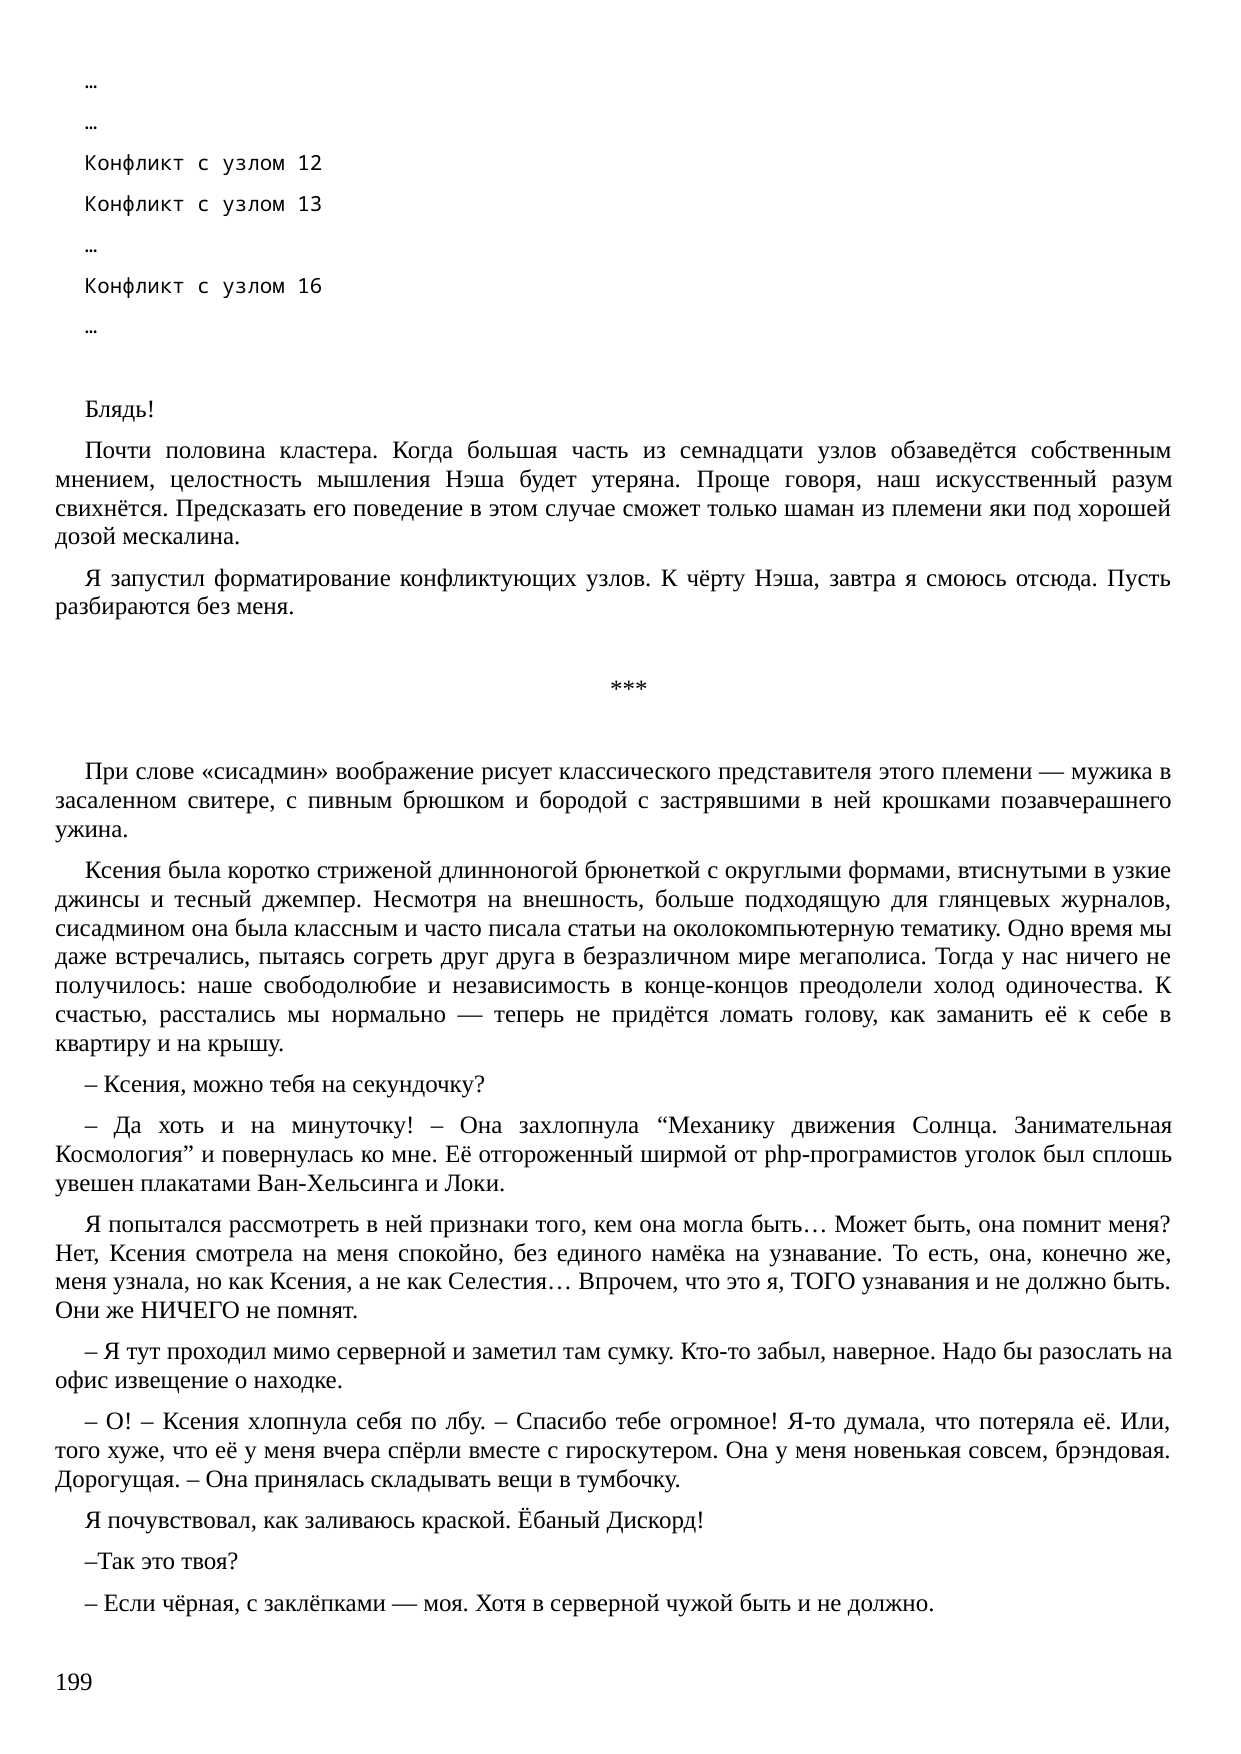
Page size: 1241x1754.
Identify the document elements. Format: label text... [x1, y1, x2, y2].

text – Я тут проходил мимо серверной и заметил там сумку. Кто-то забыл, наверное. Надо бы разослать на офис извещение о находке. [55, 1336, 1173, 1394]
text – Да хоть и на минуточку! – Она захлопнула “Механику движения Солнца. Занимательная Космология” и повернулась ко мне. Её отгороженный ширмой от php-програмистов уголок был сплошь увешен плакатами Ван-Хельсинга и Локи. [55, 1110, 1173, 1196]
text … [55, 107, 1173, 135]
text – Ксения, можно тебя на секундочку? [55, 1069, 1173, 1098]
text – О! – Ксения хлопнула себя по лбу. – Спасибо тебе огромное! Я-то думала, что потеряла её. Или, того хуже, что её у меня вчера спёрли вместе с гироскутером. Она у меня новенькая совсем, брэндовая. Дорогущая. – Она принялась складывать вещи в тумбочку. [55, 1406, 1173, 1493]
text Блядь! [55, 394, 1173, 423]
text – Если чёрная, с заклёпками — моя. Хотя в серверной чужой быть и не должно. [55, 1588, 1173, 1616]
text … [55, 230, 1173, 258]
text … [55, 66, 1173, 94]
text Я почувствовал, как заливаюсь краской. Ёбаный Дискорд! [55, 1505, 1173, 1534]
text При слове «сисадмин» воображение рисует классического представителя этого племени — мужика в засаленном свитере, с пивным брюшком и бородой с застрявшими в ней крошками позавчерашнего ужина. [55, 756, 1173, 843]
text –Так это твоя? [55, 1546, 1173, 1575]
text Конфликт с узлом 13 [55, 189, 1173, 217]
text … [55, 312, 1173, 340]
text Конфликт с узлом 16 [55, 271, 1173, 299]
text Почти половина кластера. Когда большая часть из семнадцати узлов обзаведётся собственным мнением, целостность мышления Нэша будет утеряна. Проще говоря, наш искусственный разум свихнётся. Предсказать его поведение в этом случае сможет только шаман из племени яки под хорошей дозой мескалина. [55, 435, 1173, 550]
text *** [55, 674, 1173, 703]
text Я попытался рассмотреть в ней признаки того, кем она могла быть… Может быть, она помнит меня? Нет, Ксения смотрела на меня спокойно, без единого намёка на узнавание. То есть, она, конечно же, меня узнала, но как Ксения, а не как Селестия… Впрочем, что это я, ТОГО узнавания и не должно быть. Они же НИЧЕГО не помнят. [55, 1209, 1173, 1324]
text Я запустил форматирование конфликтующих узлов. К чёрту Нэша, завтра я смоюсь отсюда. Пусть разбираются без меня. [55, 563, 1173, 620]
text Ксения была коротко стриженой длинноногой брюнеткой с округлыми формами, втиснутыми в узкие джинсы и тесный джемпер. Несмотря на внешность, больше подходящую для глянцевых журналов, сисадмином она была классным и часто писала статьи на околокомпьютерную тематику. Одно время мы даже встречались, пытаясь согреть друг друга в безразличном мире мегаполиса. Тогда у нас ничего не получилось: наше свободолюбие и независимость в конце-концов преодолели холод одиночества. К счастью, расстались мы нормально — теперь не придётся ломать голову, как заманить её к себе в квартиру и на крышу. [55, 855, 1173, 1056]
text Конфликт с узлом 12 [55, 148, 1173, 176]
